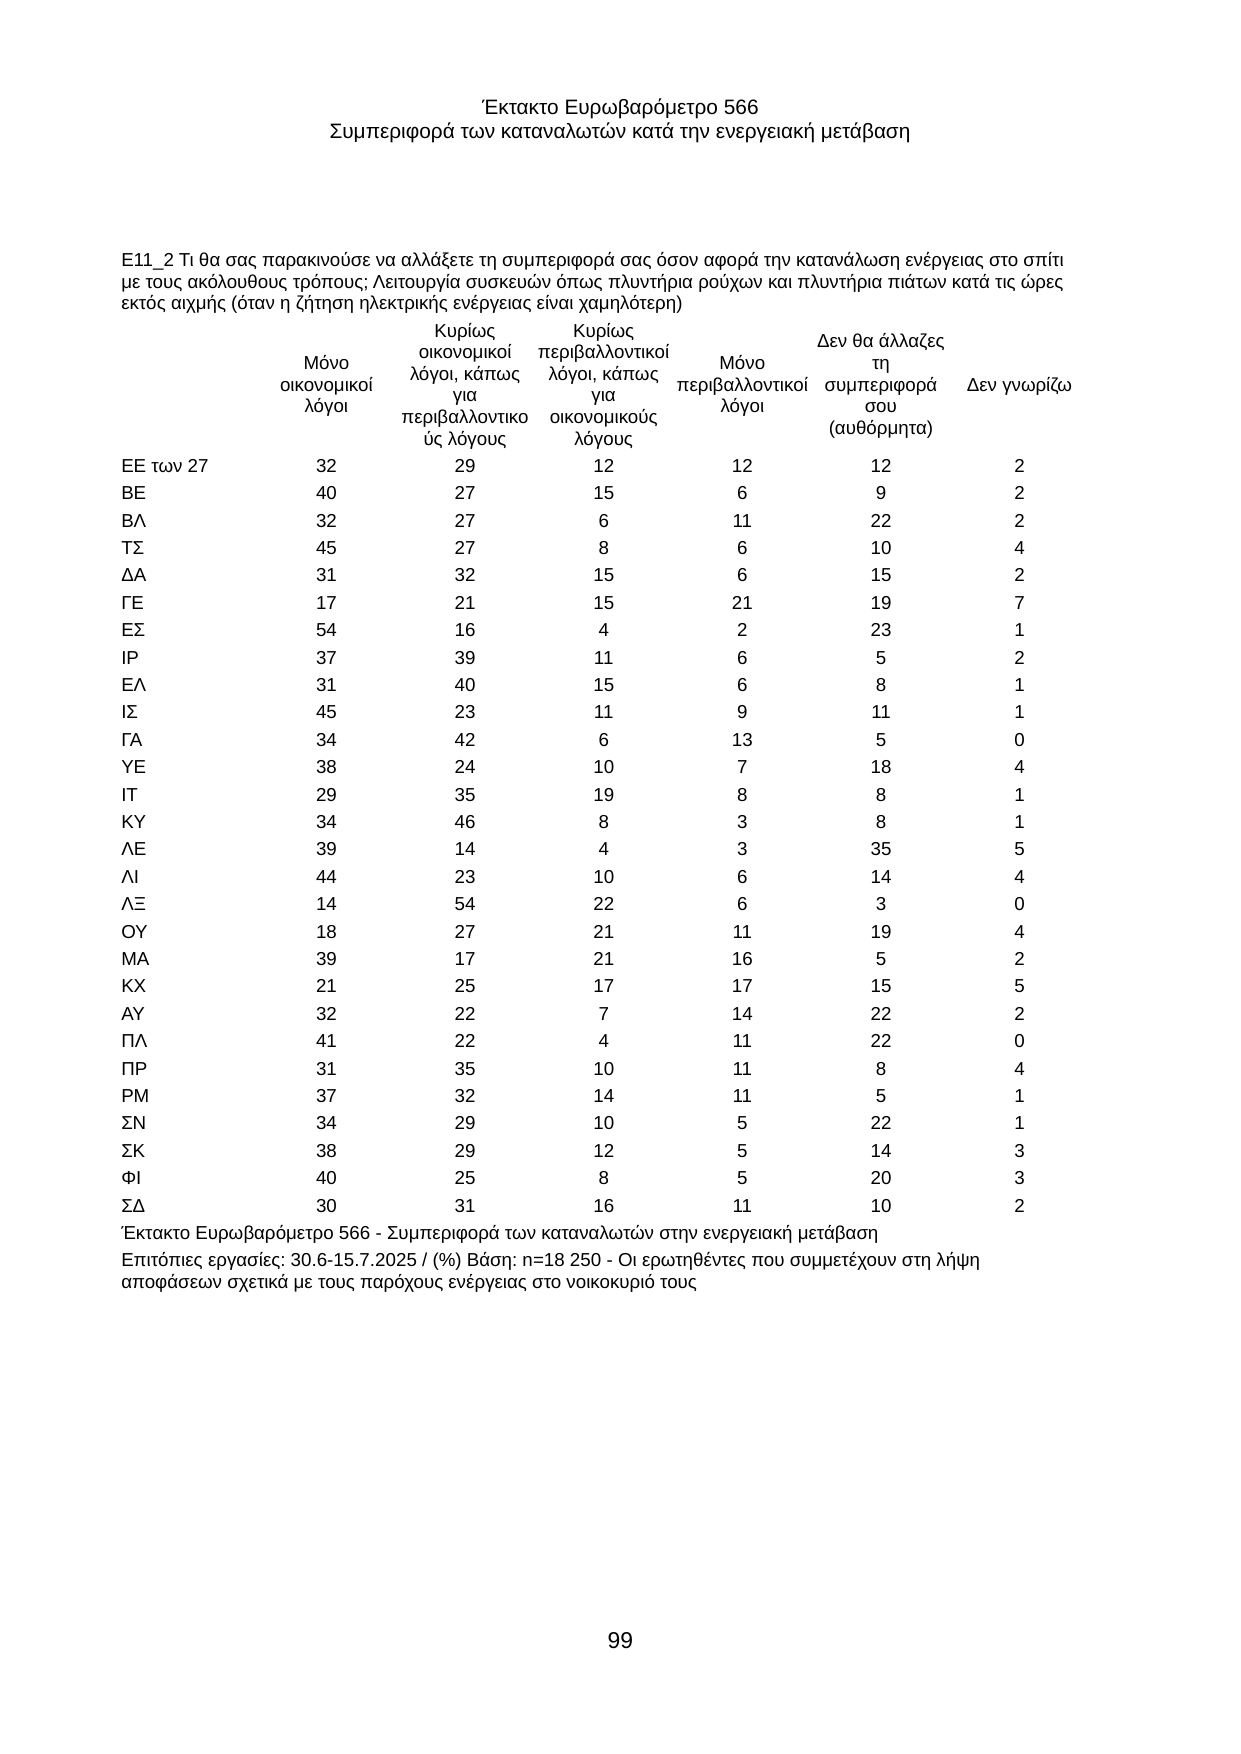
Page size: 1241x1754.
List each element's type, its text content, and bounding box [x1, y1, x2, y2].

table_cell 18 [811, 753, 950, 781]
table_cell 11 [534, 644, 673, 671]
table_cell 11 [534, 698, 673, 726]
table_cell ΛΞ [118, 890, 257, 917]
table_cell 4 [950, 534, 1089, 561]
table_cell 12 [673, 452, 811, 479]
table_cell 4 [950, 753, 1089, 781]
table_cell Μόνο οικονομικοί λόγοι [257, 317, 395, 452]
table_cell 25 [395, 1164, 534, 1191]
table_cell 17 [395, 945, 534, 972]
table_cell 27 [395, 479, 534, 507]
table_cell 5 [811, 726, 950, 753]
table_cell ΓΑ [118, 726, 257, 753]
table_cell 2 [950, 507, 1089, 534]
table_cell 15 [534, 671, 673, 698]
table_cell 6 [534, 507, 673, 534]
table_cell 9 [811, 479, 950, 507]
table_cell 40 [257, 479, 395, 507]
table_cell 29 [395, 452, 534, 479]
table_cell 27 [395, 507, 534, 534]
table_cell 1 [950, 671, 1089, 698]
table_cell 19 [534, 781, 673, 808]
table_cell 18 [257, 918, 395, 945]
table_cell 5 [673, 1164, 811, 1191]
table_cell 1 [950, 1109, 1089, 1137]
table_cell 27 [395, 534, 534, 561]
table_cell 21 [395, 589, 534, 616]
table_cell 8 [534, 808, 673, 835]
table_cell 45 [257, 698, 395, 726]
table_cell 4 [950, 1055, 1089, 1082]
table_cell ΕΣ [118, 616, 257, 643]
table_cell 15 [811, 972, 950, 1000]
table_cell 7 [950, 589, 1089, 616]
table_cell 8 [673, 781, 811, 808]
table_cell 16 [673, 945, 811, 972]
table_cell 14 [811, 863, 950, 890]
table_cell Έκτακτο Ευρωβαρόμετρο 566 - Συμπεριφορά των καταναλωτών στην ενεργειακή μετάβαση [118, 1219, 1089, 1246]
table_cell 22 [534, 890, 673, 917]
table_cell 22 [395, 1000, 534, 1027]
table_cell 6 [673, 644, 811, 671]
table_cell ΛΙ [118, 863, 257, 890]
table_cell 54 [257, 616, 395, 643]
table_cell 0 [950, 890, 1089, 917]
table_cell 4 [534, 1027, 673, 1054]
table_cell ΡΜ [118, 1082, 257, 1109]
table_cell 5 [950, 835, 1089, 863]
table_cell 37 [257, 1082, 395, 1109]
table_cell ΤΣ [118, 534, 257, 561]
table_cell 4 [950, 863, 1089, 890]
table_cell 22 [811, 507, 950, 534]
table_cell ΠΡ [118, 1055, 257, 1082]
table_cell 3 [673, 808, 811, 835]
table_cell 38 [257, 1137, 395, 1164]
table_cell 11 [811, 698, 950, 726]
table_cell 1 [950, 781, 1089, 808]
table_cell 22 [811, 1027, 950, 1054]
table_cell 32 [395, 561, 534, 589]
table_cell 31 [257, 1055, 395, 1082]
table_cell 11 [673, 918, 811, 945]
table_cell 2 [950, 644, 1089, 671]
table_cell 6 [673, 863, 811, 890]
table_cell 13 [673, 726, 811, 753]
table_cell 23 [395, 863, 534, 890]
table_cell 3 [950, 1137, 1089, 1164]
table_cell 27 [395, 918, 534, 945]
table_cell 0 [950, 726, 1089, 753]
table_cell 14 [257, 890, 395, 917]
table_cell 32 [257, 1000, 395, 1027]
table_cell 14 [811, 1137, 950, 1164]
table_cell ΓΕ [118, 589, 257, 616]
table_cell 46 [395, 808, 534, 835]
table_cell 5 [673, 1109, 811, 1137]
table_cell ΣΔ [118, 1191, 257, 1219]
table_cell ΦΙ [118, 1164, 257, 1191]
table_cell 31 [257, 671, 395, 698]
table_cell 8 [811, 1055, 950, 1082]
table_cell 3 [811, 890, 950, 917]
table_cell ΒΛ [118, 507, 257, 534]
table_cell 22 [811, 1000, 950, 1027]
table_cell 2 [950, 1000, 1089, 1027]
table_cell 2 [673, 616, 811, 643]
table_cell 3 [950, 1164, 1089, 1191]
table_cell 0 [950, 1027, 1089, 1054]
table_cell 2 [950, 1191, 1089, 1219]
table_cell 34 [257, 808, 395, 835]
table_cell 40 [257, 1164, 395, 1191]
table_cell 7 [673, 753, 811, 781]
table_cell 11 [673, 1191, 811, 1219]
table_cell 32 [257, 507, 395, 534]
table_cell 23 [811, 616, 950, 643]
table_cell 22 [811, 1109, 950, 1137]
table_cell 11 [673, 507, 811, 534]
table_cell 10 [811, 534, 950, 561]
table_cell ΚΥ [118, 808, 257, 835]
table_cell 39 [257, 835, 395, 863]
table_cell ΠΛ [118, 1027, 257, 1054]
table_cell 14 [534, 1082, 673, 1109]
table_cell 45 [257, 534, 395, 561]
table_cell 54 [395, 890, 534, 917]
table_cell 29 [395, 1137, 534, 1164]
table_cell 12 [811, 452, 950, 479]
table_cell 39 [257, 945, 395, 972]
table_cell 8 [811, 808, 950, 835]
table_cell 5 [811, 945, 950, 972]
table_cell 8 [811, 671, 950, 698]
table_cell 4 [950, 918, 1089, 945]
table_cell 34 [257, 726, 395, 753]
table_cell 29 [395, 1109, 534, 1137]
table_cell 6 [673, 534, 811, 561]
table_cell 24 [395, 753, 534, 781]
table_cell 31 [395, 1191, 534, 1219]
table_cell 10 [534, 1109, 673, 1137]
table_header Ε11_2 Τι θα σας παρακινούσε να αλλάξετε τη συμπεριφορά σας όσον αφορά την κατανάλωση ενέργειας στο σπίτι με τους ακόλουθους τρόπους; Λειτουργία συσκευών όπως πλυντήρια ρούχων και πλυντήρια πιάτων κατά τις ώρες εκτός αιχμής (όταν η ζήτηση ηλεκτρικής ενέργειας είναι χαμηλότερη) [118, 246, 1089, 317]
table_cell ΚΧ [118, 972, 257, 1000]
table_cell 32 [395, 1082, 534, 1109]
table_cell 35 [395, 1055, 534, 1082]
table_cell ΒΕ [118, 479, 257, 507]
table_cell 42 [395, 726, 534, 753]
table_cell 32 [257, 452, 395, 479]
table_cell 29 [257, 781, 395, 808]
table_cell 1 [950, 808, 1089, 835]
table_cell 21 [534, 918, 673, 945]
table_cell 19 [811, 589, 950, 616]
table_cell ΙΡ [118, 644, 257, 671]
table_cell 4 [534, 616, 673, 643]
table_cell 14 [673, 1000, 811, 1027]
table_cell 44 [257, 863, 395, 890]
table_cell 16 [395, 616, 534, 643]
table_cell 10 [534, 753, 673, 781]
table_cell ΛΕ [118, 835, 257, 863]
table_cell 17 [673, 972, 811, 1000]
table_cell ΥΕ [118, 753, 257, 781]
table_cell 2 [950, 945, 1089, 972]
table_cell 11 [673, 1055, 811, 1082]
table_cell Μόνο περιβαλλοντικοί λόγοι [673, 317, 811, 452]
table_cell 4 [534, 835, 673, 863]
table_cell 20 [811, 1164, 950, 1191]
table_cell 8 [534, 534, 673, 561]
table_cell 41 [257, 1027, 395, 1054]
table_cell ΙΣ [118, 698, 257, 726]
table_cell 7 [534, 1000, 673, 1027]
table_cell 2 [950, 479, 1089, 507]
table_cell 1 [950, 698, 1089, 726]
table_cell 1 [950, 616, 1089, 643]
table_cell 11 [673, 1082, 811, 1109]
table_cell ΣΝ [118, 1109, 257, 1137]
table_cell 10 [534, 863, 673, 890]
table_cell 6 [673, 890, 811, 917]
table_cell 17 [534, 972, 673, 1000]
table_cell 31 [257, 561, 395, 589]
table_cell 5 [950, 972, 1089, 1000]
table_cell 6 [673, 671, 811, 698]
table_cell 11 [673, 1027, 811, 1054]
table_cell 10 [534, 1055, 673, 1082]
table_cell 8 [534, 1164, 673, 1191]
table_cell ΣΚ [118, 1137, 257, 1164]
table_cell 15 [534, 589, 673, 616]
table_cell 5 [673, 1137, 811, 1164]
table_cell 12 [534, 452, 673, 479]
table_cell 25 [395, 972, 534, 1000]
table_cell 21 [534, 945, 673, 972]
table_cell ΙΤ [118, 781, 257, 808]
table_cell 10 [811, 1191, 950, 1219]
table_cell 34 [257, 1109, 395, 1137]
table_cell 9 [673, 698, 811, 726]
table_cell 12 [534, 1137, 673, 1164]
table_cell 6 [673, 479, 811, 507]
table_cell Κυρίως οικονομικοί λόγοι, κάπως για περιβαλλοντικούς λόγους [395, 317, 534, 452]
table_cell ΑΥ [118, 1000, 257, 1027]
table_cell 8 [811, 781, 950, 808]
table_cell 16 [534, 1191, 673, 1219]
table_cell Δεν γνωρίζω [950, 317, 1089, 452]
table_cell Δεν θα άλλαζες τη συμπεριφορά σου (αυθόρμητα) [811, 317, 950, 452]
table_cell 38 [257, 753, 395, 781]
table_cell ΔΑ [118, 561, 257, 589]
table_cell 15 [534, 479, 673, 507]
table_cell 37 [257, 644, 395, 671]
table_cell 5 [811, 1082, 950, 1109]
table_cell 21 [673, 589, 811, 616]
table_cell Κυρίως περιβαλλοντικοί λόγοι, κάπως για οικονομικούς λόγους [534, 317, 673, 452]
table_cell ΜΑ [118, 945, 257, 972]
table_cell 23 [395, 698, 534, 726]
table_cell 14 [395, 835, 534, 863]
table_cell 22 [395, 1027, 534, 1054]
table_cell 15 [811, 561, 950, 589]
table_cell 35 [811, 835, 950, 863]
table_cell Επιτόπιες εργασίες: 30.6-15.7.2025 / (%) Βάση: n=18 250 - Οι ερωτηθέντες που συμμετέχουν στη λήψη αποφάσεων σχετικά με τους παρόχους ενέργειας στο νοικοκυριό τους [118, 1246, 1089, 1295]
table_cell 1 [950, 1082, 1089, 1109]
table_cell 19 [811, 918, 950, 945]
table_cell 15 [534, 561, 673, 589]
table_cell 6 [673, 561, 811, 589]
table_cell 3 [673, 835, 811, 863]
table_cell 40 [395, 671, 534, 698]
table_cell 6 [534, 726, 673, 753]
table_cell 5 [811, 644, 950, 671]
table_cell 2 [950, 561, 1089, 589]
table_cell 39 [395, 644, 534, 671]
table_cell ΕΛ [118, 671, 257, 698]
table_cell 2 [950, 452, 1089, 479]
table_cell 35 [395, 781, 534, 808]
table_cell ΕΕ των 27 [118, 452, 257, 479]
table_cell 21 [257, 972, 395, 1000]
table_cell 30 [257, 1191, 395, 1219]
table_cell [118, 317, 257, 452]
table_cell 17 [257, 589, 395, 616]
table_cell ΟΥ [118, 918, 257, 945]
